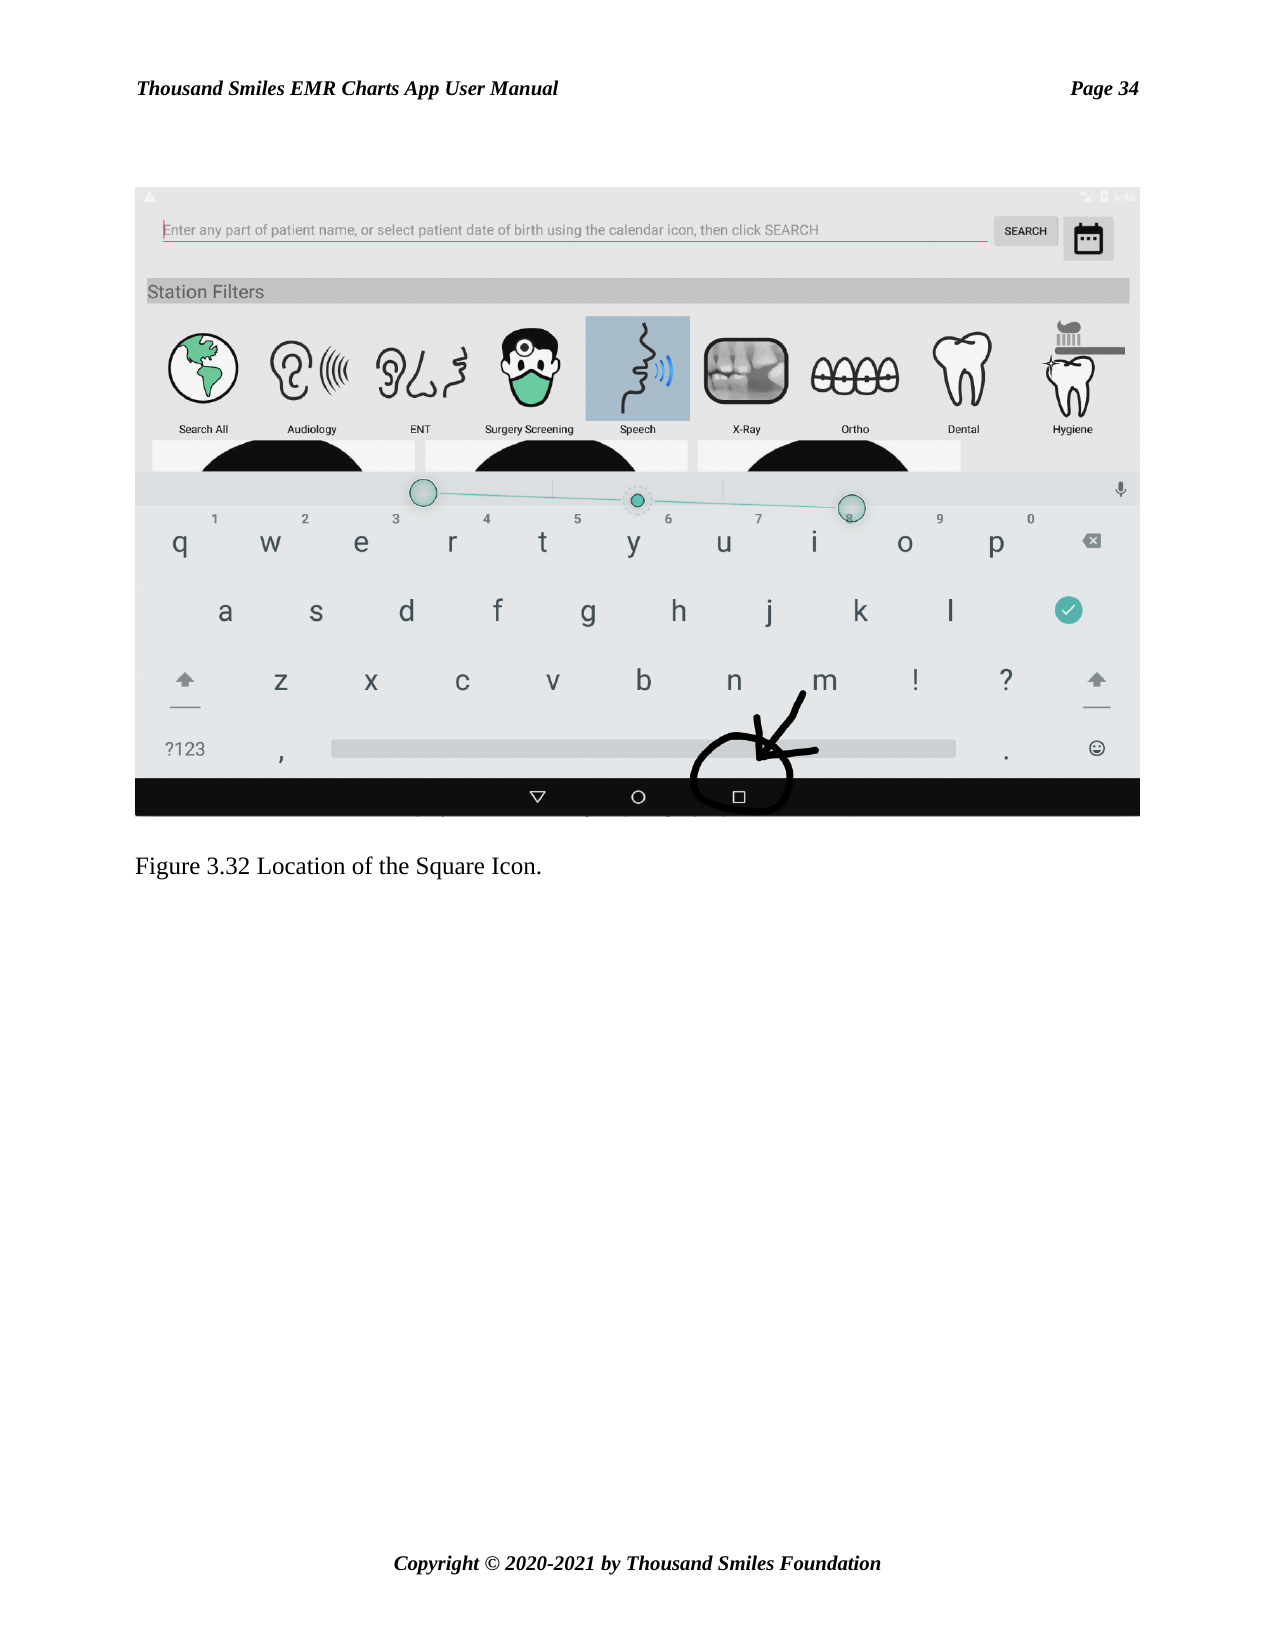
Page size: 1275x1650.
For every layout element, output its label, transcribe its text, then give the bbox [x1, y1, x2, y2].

text Figure 3.32 Location of the Square Icon. [135, 854, 1140, 879]
picture [135, 187, 1140, 817]
